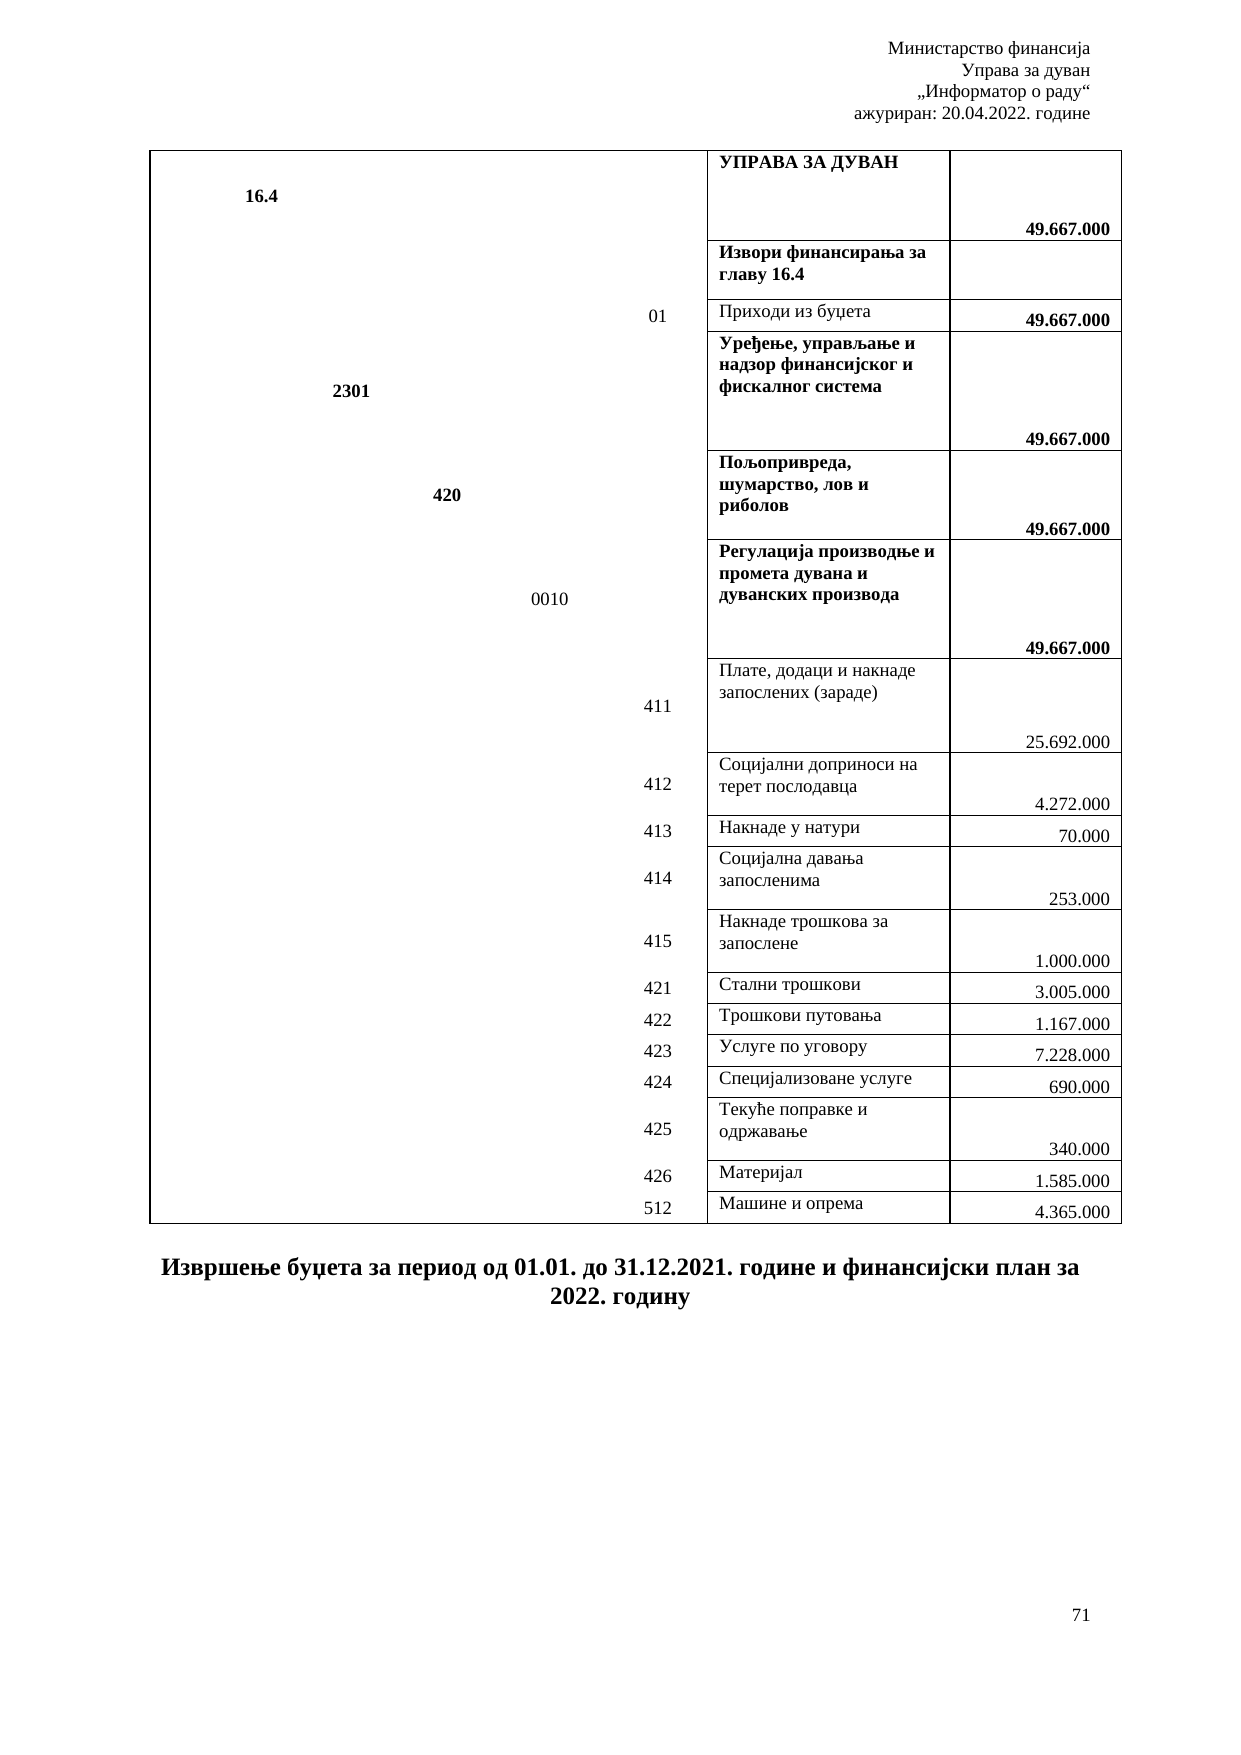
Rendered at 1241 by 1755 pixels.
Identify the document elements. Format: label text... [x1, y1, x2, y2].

table_cell [300, 450, 403, 539]
table_cell [151, 909, 223, 972]
table_cell 16.4 [223, 151, 300, 240]
table_cell [151, 539, 223, 658]
table_cell [300, 240, 403, 299]
table_cell [491, 909, 608, 972]
table_cell [300, 1034, 403, 1066]
table_cell Услуге по уговору [708, 1035, 949, 1066]
table_cell [608, 539, 707, 658]
table_cell [300, 1191, 403, 1222]
table_cell [151, 1003, 223, 1034]
table_cell 1.167.000 [951, 1004, 1121, 1034]
table_cell [300, 815, 403, 846]
table_cell [300, 1097, 403, 1160]
table_cell [223, 658, 300, 752]
table_cell [403, 909, 491, 972]
table_cell 424 [608, 1066, 707, 1097]
table_cell [608, 151, 707, 240]
table_cell [403, 299, 491, 331]
table_cell [223, 331, 300, 450]
table_cell [151, 299, 223, 331]
table_cell [403, 972, 491, 1003]
table_cell [300, 1003, 403, 1034]
table_cell [151, 1191, 223, 1222]
table_cell [403, 331, 491, 450]
table_cell 49.667.000 [951, 151, 1121, 240]
table_cell 340.000 [951, 1098, 1121, 1160]
table_cell [223, 1160, 300, 1191]
table_cell [403, 752, 491, 815]
table_cell Накнаде у натури [708, 816, 949, 846]
table_cell [491, 240, 608, 299]
table_cell [151, 846, 223, 909]
table_cell [403, 1191, 491, 1222]
table_cell [223, 539, 300, 658]
table_cell 414 [608, 846, 707, 909]
table_cell 423 [608, 1034, 707, 1066]
table_cell 253.000 [951, 847, 1121, 909]
table_cell [951, 241, 1121, 299]
table_cell [223, 815, 300, 846]
table_cell 426 [608, 1160, 707, 1191]
table_cell Уређење, управљање и надзор финансијског и фискалног система [708, 332, 949, 450]
table_cell 411 [608, 658, 707, 752]
table_cell [491, 299, 608, 331]
table_cell [151, 972, 223, 1003]
table_cell [608, 240, 707, 299]
table_cell [151, 1097, 223, 1160]
table_cell 1.000.000 [951, 910, 1121, 972]
table_cell [151, 1066, 223, 1097]
table_cell [403, 1097, 491, 1160]
table_cell Плате, додаци и накнаде запослених (зараде) [708, 659, 949, 752]
table_cell [151, 815, 223, 846]
table_cell [300, 151, 403, 240]
table_cell 412 [608, 752, 707, 815]
table_cell 49.667.000 [951, 300, 1121, 331]
table_cell [300, 658, 403, 752]
table_cell [608, 331, 707, 450]
table_cell [403, 151, 491, 240]
table_cell [300, 752, 403, 815]
table_cell [491, 331, 608, 450]
table_cell [491, 151, 608, 240]
table_cell [300, 539, 403, 658]
table_cell [403, 658, 491, 752]
table_cell Трошкови путовања [708, 1004, 949, 1034]
table_cell 0010 [491, 539, 608, 658]
table_cell [151, 450, 223, 539]
table_cell Регулација производње и промета дувана и дуванских производа [708, 540, 949, 658]
table_cell 4.272.000 [951, 753, 1121, 815]
table_cell [491, 1003, 608, 1034]
table_cell 7.228.000 [951, 1035, 1121, 1066]
table_cell 421 [608, 972, 707, 1003]
table_cell [403, 1034, 491, 1066]
table_cell [491, 1160, 608, 1191]
table_cell 422 [608, 1003, 707, 1034]
table_cell 1.585.000 [951, 1161, 1121, 1191]
table_cell [223, 972, 300, 1003]
table_cell Социјална давања запосленима [708, 847, 949, 909]
table_cell 01 [608, 299, 707, 331]
table_cell Специјализоване услуге [708, 1067, 949, 1097]
table_cell [223, 1003, 300, 1034]
table_cell 70.000 [951, 816, 1121, 846]
table_cell [151, 752, 223, 815]
table_cell [491, 752, 608, 815]
table_cell [403, 1003, 491, 1034]
table_cell [300, 909, 403, 972]
table_cell Социјални доприноси на терет послодавца [708, 753, 949, 815]
table_cell [223, 846, 300, 909]
table_cell [223, 1191, 300, 1222]
table_cell [151, 658, 223, 752]
table_cell Стални трошкови [708, 973, 949, 1003]
table_cell [608, 450, 707, 539]
table_cell [491, 1034, 608, 1066]
table_cell [151, 1160, 223, 1191]
table_cell [223, 240, 300, 299]
table_cell Накнаде трошкова за запослене [708, 910, 949, 972]
table_cell Приходи из буџета [708, 300, 949, 331]
table_cell [223, 450, 300, 539]
table_cell 49.667.000 [951, 332, 1121, 450]
table_cell [491, 815, 608, 846]
table_cell [403, 539, 491, 658]
table_cell 512 [608, 1191, 707, 1222]
table_cell [151, 240, 223, 299]
table_cell [223, 299, 300, 331]
table_cell [491, 1191, 608, 1222]
table_cell [223, 752, 300, 815]
table_cell [151, 331, 223, 450]
table_cell 49.667.000 [951, 540, 1121, 658]
table_cell Машине и опрема [708, 1192, 949, 1222]
table_cell 2301 [300, 331, 403, 450]
table_cell [491, 1097, 608, 1160]
table_cell [491, 1066, 608, 1097]
table_cell [300, 972, 403, 1003]
table_cell [300, 299, 403, 331]
table_cell [403, 1160, 491, 1191]
table_cell 49.667.000 [951, 451, 1121, 539]
table_cell УПРАВА ЗА ДУВАН [708, 151, 949, 240]
table_cell 690.000 [951, 1067, 1121, 1097]
text Извршење буџета за период од 01.01. до 31.12.2021. године и финансијски план за 2022. годину [150, 1252, 1090, 1310]
table_cell [491, 846, 608, 909]
table_cell [300, 846, 403, 909]
table_cell Текуће поправке и одржавање [708, 1098, 949, 1160]
table_cell [403, 1066, 491, 1097]
table_cell 413 [608, 815, 707, 846]
table_cell Извори финансирања за главу 16.4 [708, 241, 949, 299]
table_cell [151, 1034, 223, 1066]
table_cell 25.692.000 [951, 659, 1121, 752]
table_cell [403, 846, 491, 909]
table_cell [300, 1066, 403, 1097]
table_cell Материјал [708, 1161, 949, 1191]
table_cell [403, 240, 491, 299]
table_cell [223, 1066, 300, 1097]
table_cell 425 [608, 1097, 707, 1160]
table_cell [300, 1160, 403, 1191]
table_cell 415 [608, 909, 707, 972]
table_cell Пољопривреда, шумарство, лов и риболов [708, 451, 949, 539]
table_cell [491, 658, 608, 752]
table_cell [223, 909, 300, 972]
table_cell [223, 1097, 300, 1160]
table_cell [223, 1034, 300, 1066]
table_cell [403, 815, 491, 846]
table_cell [491, 972, 608, 1003]
table_cell [151, 151, 223, 240]
table_cell 3.005.000 [951, 973, 1121, 1003]
table_cell [491, 450, 608, 539]
table_cell 420 [403, 450, 491, 539]
table_cell 4.365.000 [951, 1192, 1121, 1222]
